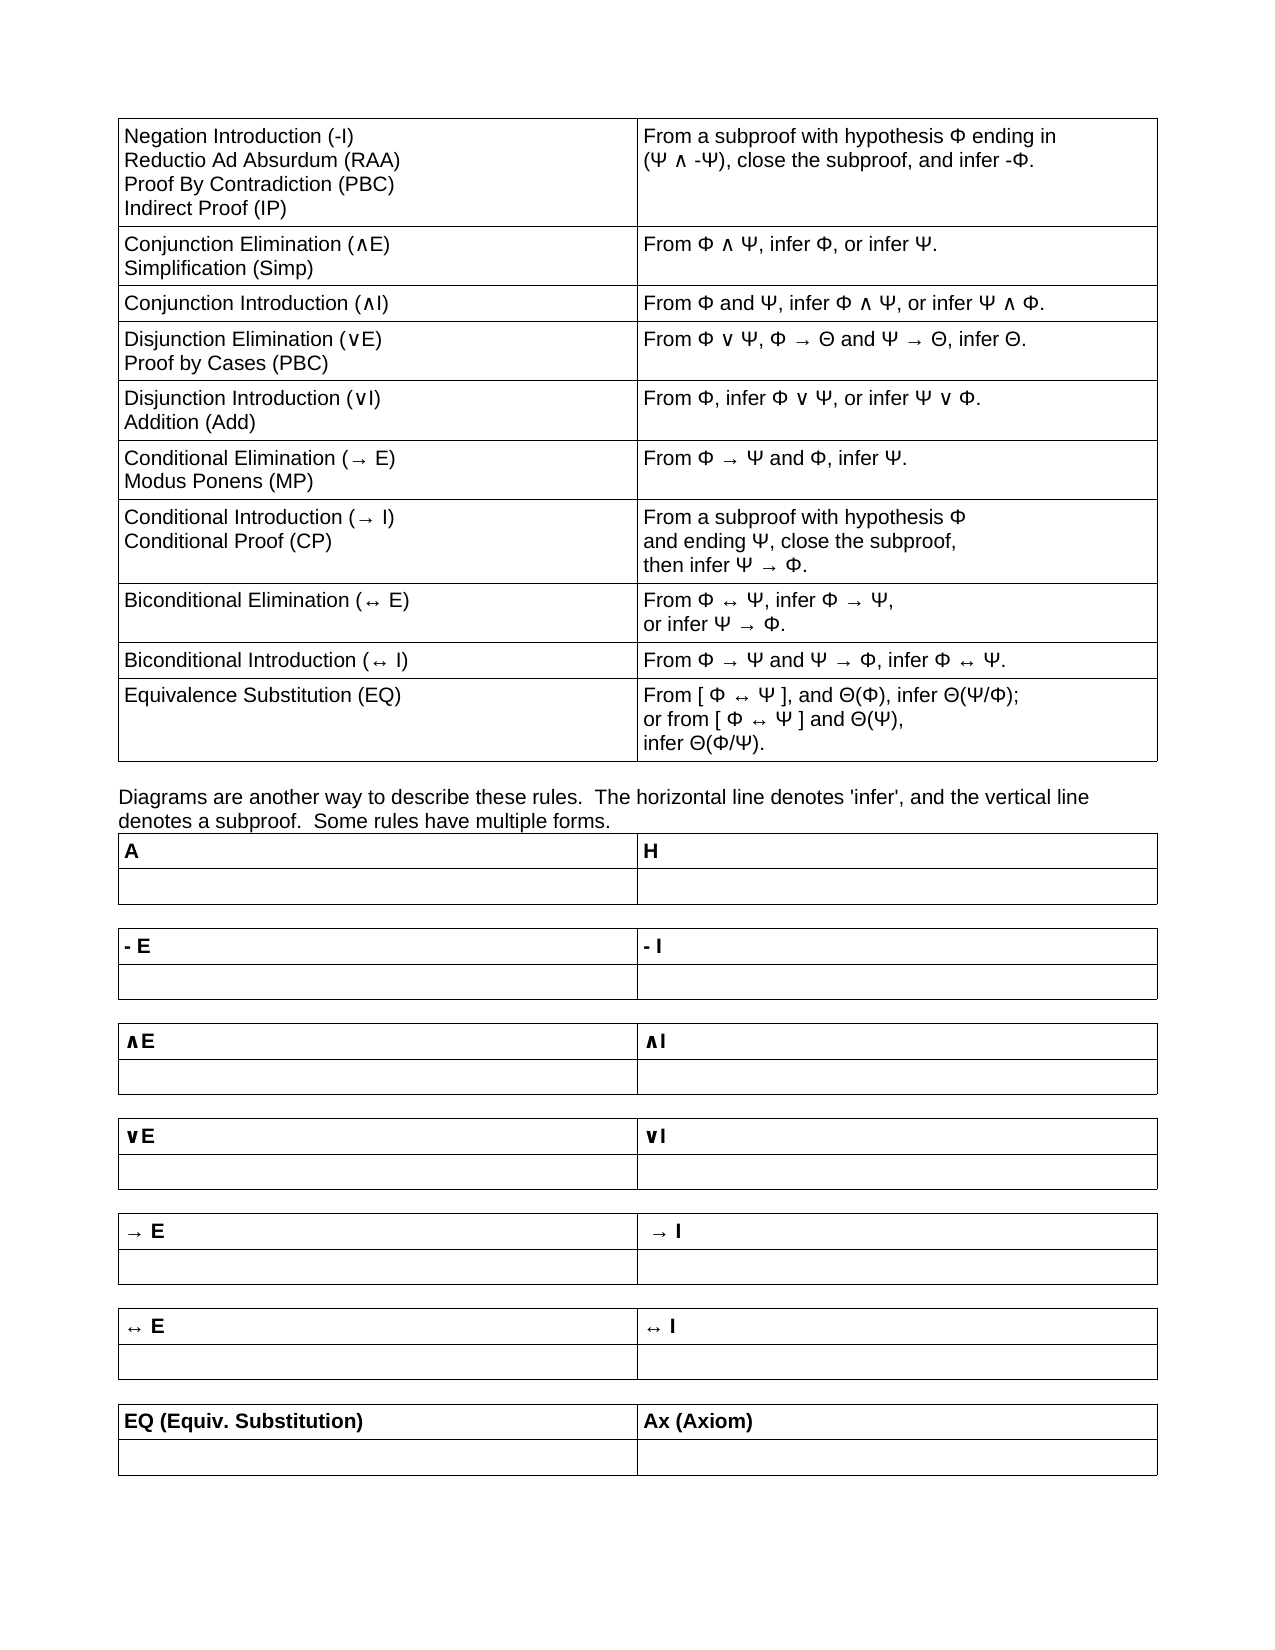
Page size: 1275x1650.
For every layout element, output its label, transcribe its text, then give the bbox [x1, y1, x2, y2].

table_cell Conditional Elimination (→ E) Modus Ponens (MP) [119, 441, 637, 499]
table_cell [119, 1155, 637, 1189]
table_header EQ (Equiv. Substitution) [119, 1405, 637, 1439]
table_cell From Φ → Ψ and Ψ → Φ, infer Φ ↔ Ψ. [638, 643, 1157, 677]
table_header ↔ I [638, 1309, 1157, 1344]
table_cell [638, 1155, 1157, 1189]
table_cell Biconditional Elimination (↔ E) [119, 584, 637, 642]
text Diagrams are another way to describe these rules. The horizontal line denotes 'infer', and the vertical line denotes a subproof. Some rules have multiple forms. [118, 785, 1157, 833]
table_cell Conditional Introduction (→ I) Conditional Proof (CP) [119, 500, 637, 582]
table_cell [638, 1250, 1157, 1284]
table_cell From a subproof with hypothesis Φ and ending Ψ, close the subproof, then infer Ψ → Φ. [638, 500, 1157, 582]
table_cell [119, 965, 637, 999]
table_cell [119, 1440, 637, 1474]
table_cell From Φ ∧ Ψ, infer Φ, or infer Ψ. [638, 227, 1157, 285]
table_cell [638, 965, 1157, 999]
table_header ∨E [119, 1119, 637, 1154]
table_cell Negation Introduction (-I) Reductio Ad Absurdum (RAA) Proof By Contradiction (PBC) Indirect Proof (IP) [119, 119, 637, 226]
table_header → I [638, 1214, 1157, 1249]
table_cell [119, 1345, 637, 1379]
table_cell From Φ, infer Φ ∨ Ψ, or infer Ψ ∨ Φ. [638, 381, 1157, 439]
table_header ∧E [119, 1024, 637, 1058]
table_cell [638, 1060, 1157, 1094]
table_cell Disjunction Elimination (∨E) Proof by Cases (PBC) [119, 322, 637, 380]
table_cell [638, 1345, 1157, 1379]
table_cell [119, 1250, 637, 1284]
table_header - E [119, 929, 637, 963]
table_header H [638, 834, 1157, 868]
table_header → E [119, 1214, 637, 1249]
table_cell [119, 869, 637, 904]
table_cell From Φ ∨ Ψ, Φ → Θ and Ψ → Θ, infer Θ. [638, 322, 1157, 380]
table_header ↔ E [119, 1309, 637, 1344]
table_cell Conjunction Elimination (∧E) Simplification (Simp) [119, 227, 637, 285]
table_header - I [638, 929, 1157, 963]
table_cell Equivalence Substitution (EQ) [119, 679, 637, 761]
table_cell From Φ → Ψ and Φ, infer Ψ. [638, 441, 1157, 499]
table_cell From a subproof with hypothesis Φ ending in (Ψ ∧ -Ψ), close the subproof, and infer -Φ. [638, 119, 1157, 226]
table_cell From Φ ↔ Ψ, infer Φ → Ψ, or infer Ψ → Φ. [638, 584, 1157, 642]
table_cell [638, 1440, 1157, 1474]
table_cell [638, 869, 1157, 904]
table_cell From [ Φ ↔ Ψ ], and Θ(Φ), infer Θ(Ψ/Φ); or from [ Φ ↔ Ψ ] and Θ(Ψ), infer Θ(Φ/Ψ). [638, 679, 1157, 761]
table_header ∧I [638, 1024, 1157, 1058]
table_cell Disjunction Introduction (∨I) Addition (Add) [119, 381, 637, 439]
table_cell From Φ and Ψ, infer Φ ∧ Ψ, or infer Ψ ∧ Φ. [638, 286, 1157, 321]
table_header ∨I [638, 1119, 1157, 1154]
table_header A [119, 834, 637, 868]
table_cell Conjunction Introduction (∧I) [119, 286, 637, 321]
table_cell Biconditional Introduction (↔ I) [119, 643, 637, 677]
table_cell [119, 1060, 637, 1094]
table_header Ax (Axiom) [638, 1405, 1157, 1439]
